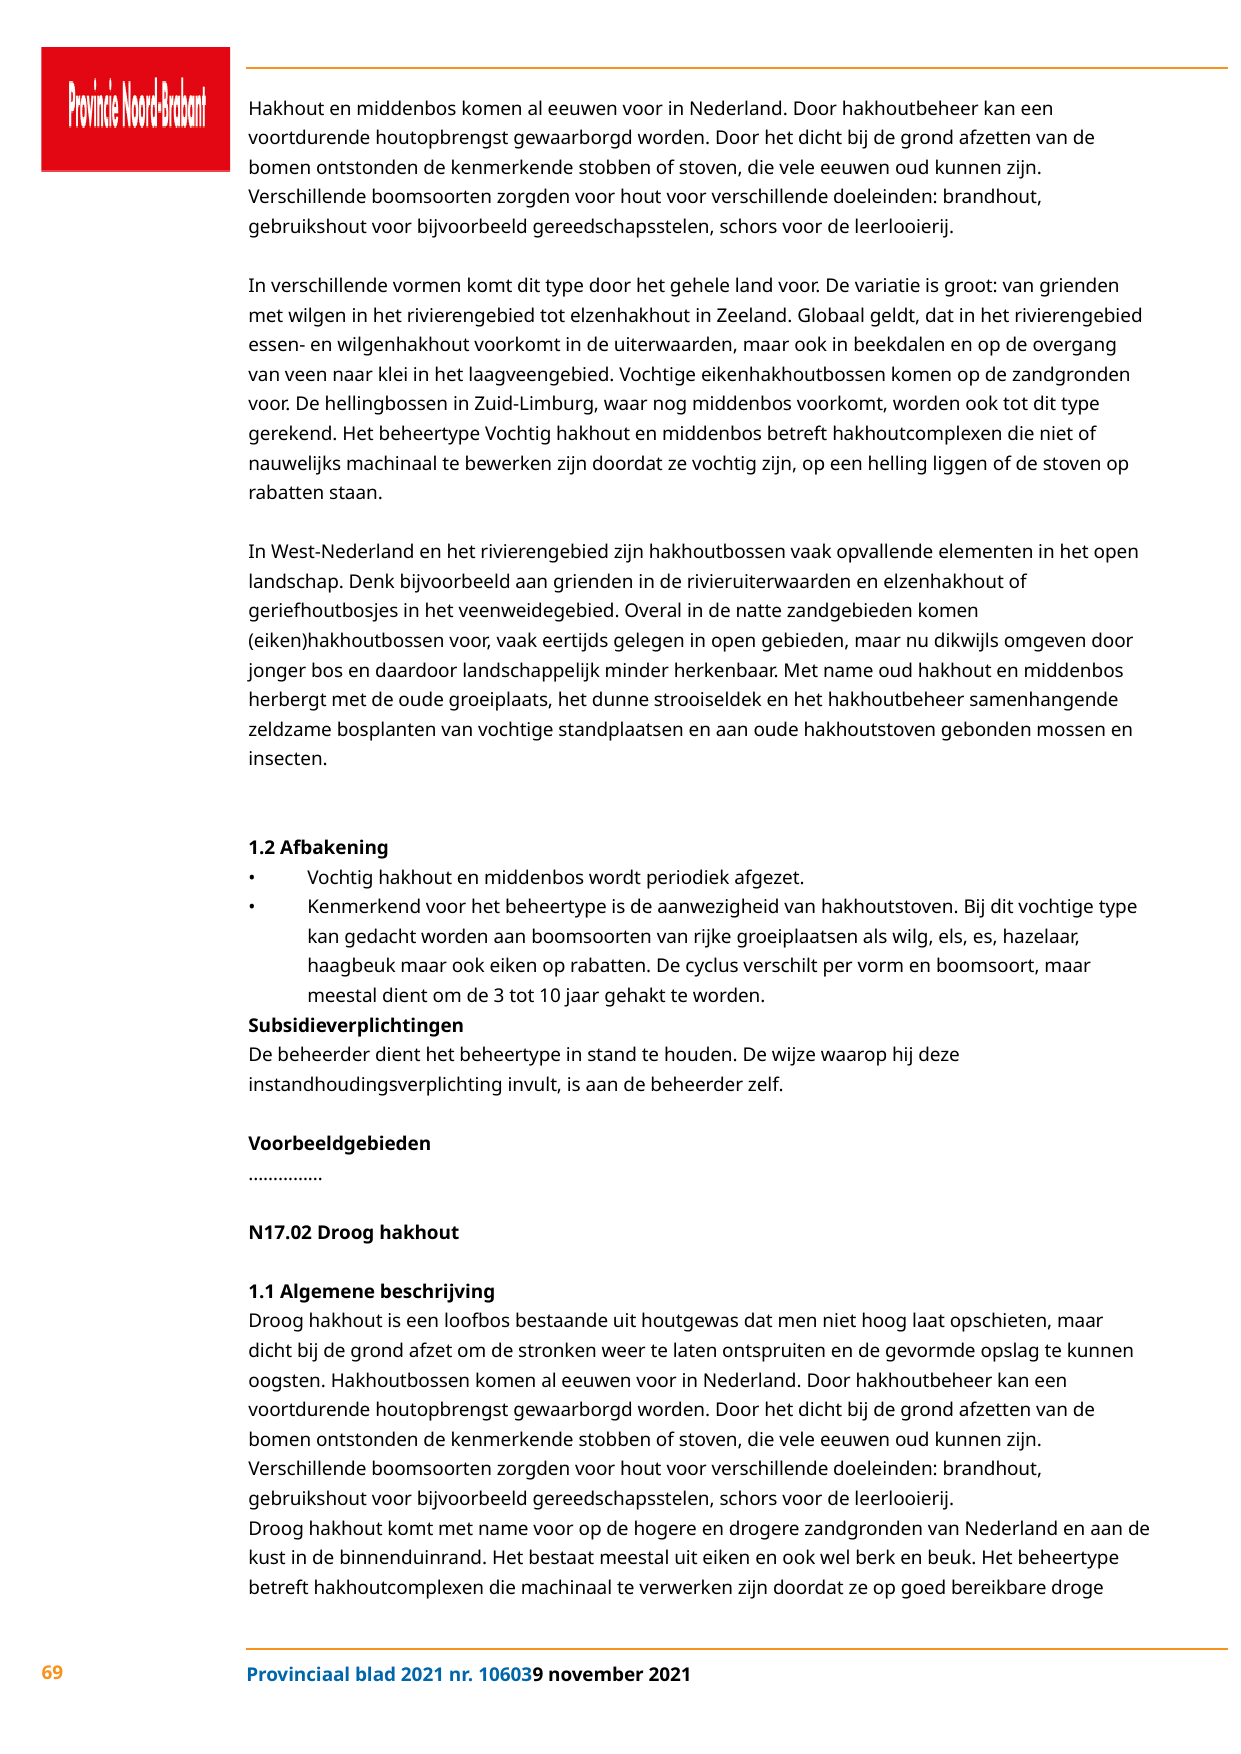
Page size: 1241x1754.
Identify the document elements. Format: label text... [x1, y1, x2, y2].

text 1.1 Algemene beschrijving [248, 1278, 1152, 1304]
text Voorbeeldgebieden [248, 1130, 1152, 1156]
text Droog hakhout komt met name voor op de hogere en drogere zandgronden van Nederland en aan de kust in de binnenduinrand. Het bestaat meestal uit eiken en ook wel berk en beuk. Het beheertype betreft hakhoutcomplexen die machinaal te verwerken zijn doordat ze op goed bereikbare droge [248, 1515, 1152, 1600]
text 1.2 Afbakening [248, 834, 1152, 860]
text N17.02 Droog hakhout [248, 1219, 1152, 1245]
list Vochtig hakhout en middenbos wordt periodiek afgezet. [248, 864, 1152, 890]
text Subsidieverplichtingen [248, 1012, 1152, 1038]
text In West-Nederland en het rivierengebied zijn hakhoutbossen vaak opvallende elementen in het open landschap. Denk bijvoorbeeld aan grienden in de rivieruiterwaarden en elzenhakhout of geriefhoutbosjes in het veenweidegebied. Overal in de natte zandgebieden komen (eiken)hakhoutbossen voor, vaak eertijds gelegen in open gebieden, maar nu dikwijls omgeven door jonger bos en daardoor landschappelijk minder herkenbaar. Met name oud hakhout en middenbos herbergt met de oude groeiplaats, het dunne strooiseldek en het hakhoutbeheer samenhangende zeldzame bosplanten van vochtige standplaatsen en aan oude hakhoutstoven gebonden mossen en insecten. [248, 538, 1152, 771]
text In verschillende vormen komt dit type door het gehele land voor. De variatie is groot: van grienden met wilgen in het rivierengebied tot elzenhakhout in Zeeland. Globaal geldt, dat in het rivierengebied essen- en wilgenhakhout voorkomt in de uiterwaarden, maar ook in beekdalen en op de overgang van veen naar klei in het laagveengebied. Vochtige eikenhakhoutbossen komen op de zandgronden voor. De hellingbossen in Zuid-Limburg, waar nog middenbos voorkomt, worden ook tot dit type gerekend. Het beheertype Vochtig hakhout en middenbos betreft hakhoutcomplexen die niet of nauwelijks machinaal te bewerken zijn doordat ze vochtig zijn, op een helling liggen of de stoven op rabatten staan. [248, 272, 1152, 505]
list Kenmerkend voor het beheertype is de aanwezigheid van hakhoutstoven. Bij dit vochtige type kan gedacht worden aan boomsoorten van rijke groeiplaatsen als wilg, els, es, hazelaar, haagbeuk maar ook eiken op rabatten. De cyclus verschilt per vorm en boomsoort, maar meestal dient om de 3 tot 10 jaar gehakt te worden. [248, 893, 1152, 1008]
text …………… [248, 1160, 1152, 1186]
text De beheerder dient het beheertype in stand te houden. De wijze waarop hij deze instandhoudingsverplichting invult, is aan de beheerder zelf. [248, 1041, 1152, 1097]
text Droog hakhout is een loofbos bestaande uit houtgewas dat men niet hoog laat opschieten, maar dicht bij de grond afzet om de stronken weer te laten ontspruiten en de gevormde opslag te kunnen oogsten. Hakhoutbossen komen al eeuwen voor in Nederland. Door hakhoutbeheer kan een voortdurende houtopbrengst gewaarborgd worden. Door het dicht bij de grond afzetten van de bomen ontstonden de kenmerkende stobben of stoven, die vele eeuwen oud kunnen zijn. Verschillende boomsoorten zorgden voor hout voor verschillende doeleinden: brandhout, gebruikshout voor bijvoorbeeld gereedschapsstelen, schors voor de leerlooierij. [248, 1308, 1152, 1511]
picture [41, 47, 231, 172]
text Hakhout en middenbos komen al eeuwen voor in Nederland. Door hakhoutbeheer kan een voortdurende houtopbrengst gewaarborgd worden. Door het dicht bij de grond afzetten van de bomen ontstonden de kenmerkende stobben of stoven, die vele eeuwen oud kunnen zijn. Verschillende boomsoorten zorgden voor hout voor verschillende doeleinden: brandhout, gebruikshout voor bijvoorbeeld gereedschapsstelen, schors voor de leerlooierij. [248, 95, 1152, 239]
